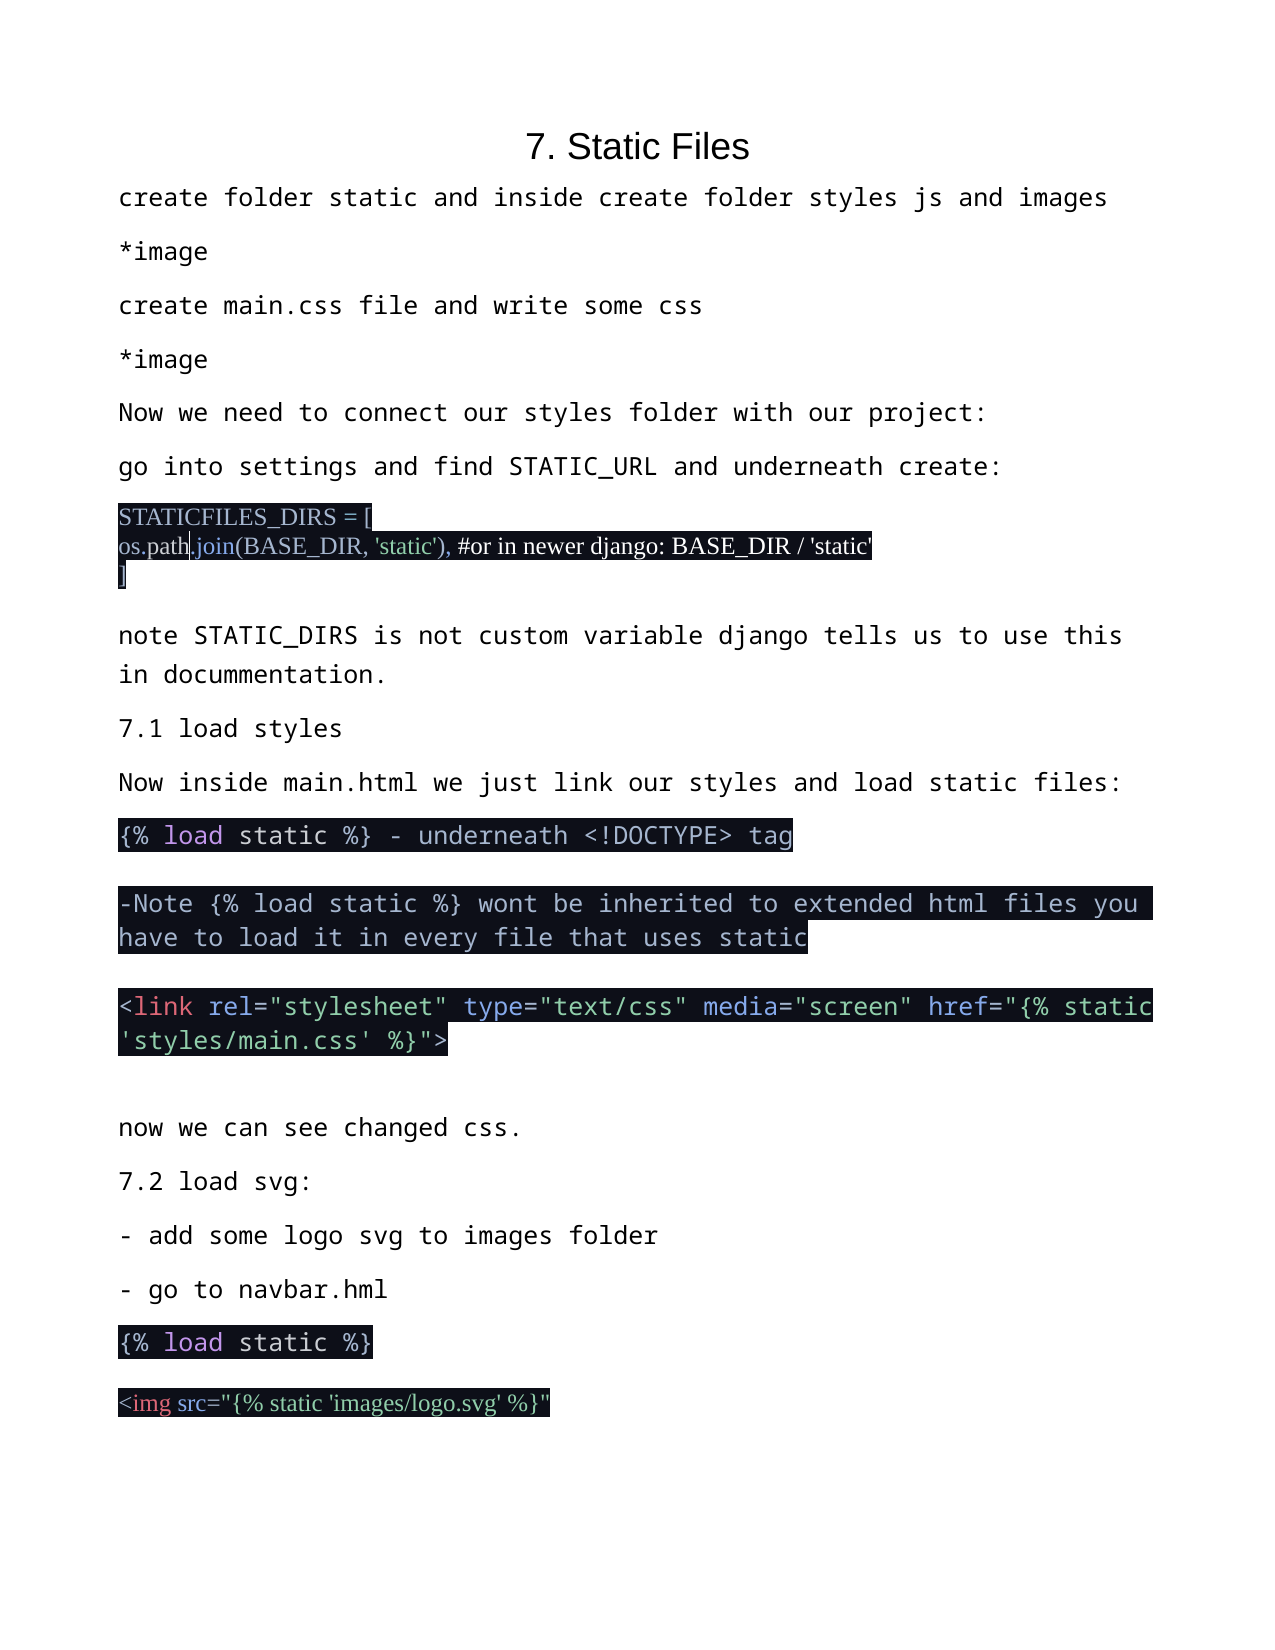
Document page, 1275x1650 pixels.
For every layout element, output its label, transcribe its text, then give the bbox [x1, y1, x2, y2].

text *image [118, 341, 1157, 375]
text ] [118, 560, 1157, 589]
text {% load static %} - underneath <!DOCTYPE> tag [118, 818, 1157, 852]
text -Note {% load static %} wont be inherited to extended html files you have to load it in every file that uses static [118, 886, 1157, 954]
text Now we need to connect our styles folder with our project: [118, 395, 1157, 429]
text create folder static and inside create folder styles js and images [118, 180, 1157, 214]
text now we can see changed css. [118, 1110, 1157, 1144]
text {% load static %} [118, 1325, 1157, 1359]
text go into settings and find STATIC_URL and underneath create: [118, 449, 1157, 483]
text STATICFILES_DIRS = [ [118, 502, 1157, 531]
text note STATIC_DIRS is not custom variable django tells us to use this in docummentation. [118, 617, 1157, 691]
text *image [118, 234, 1157, 268]
text 7.2 load svg: [118, 1164, 1157, 1198]
subtitle 7. Static Files [118, 124, 1157, 167]
text os.path.join(BASE_DIR, 'static'), #or in newer django: BASE_DIR / 'static' [118, 531, 1157, 560]
text <link rel="stylesheet" type="text/css" media="screen" href="{% static 'styles/main.css' %}"> [118, 988, 1157, 1056]
text - go to navbar.hml [118, 1271, 1157, 1305]
text Now inside main.html we just link our styles and load static files: [118, 764, 1157, 798]
text create main.css file and write some css [118, 287, 1157, 322]
text 7.1 load styles [118, 710, 1157, 744]
text <img src="{% static 'images/logo.svg' %}" [118, 1388, 1157, 1417]
text - add some logo svg to images folder [118, 1218, 1157, 1252]
